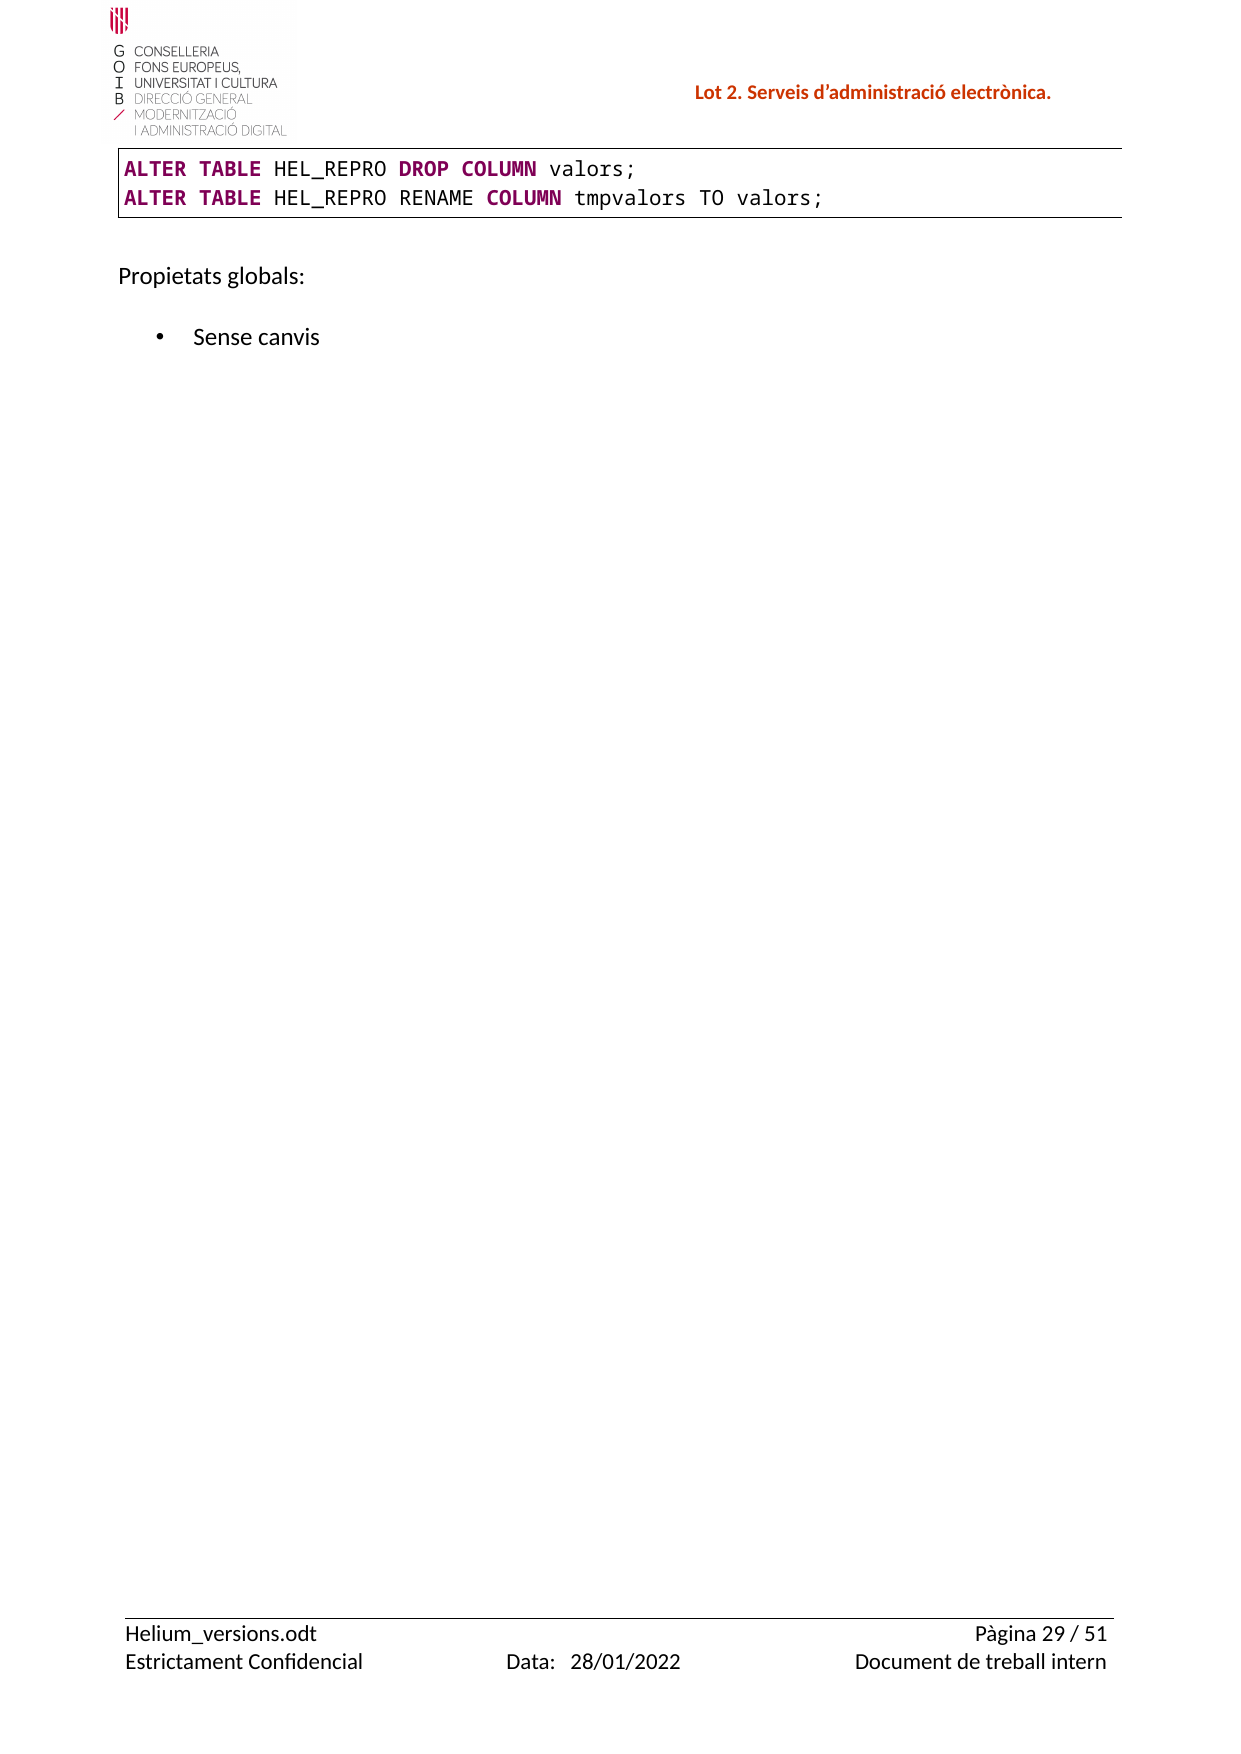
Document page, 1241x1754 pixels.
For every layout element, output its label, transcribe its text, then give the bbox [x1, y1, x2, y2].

picture [100, 0, 297, 144]
table_header ALTER TABLE HEL_REPRO DROP COLUMN valors; ALTER TABLE HEL_REPRO RENAME COLUMN tmpvalors TO valors; [119, 149, 1122, 217]
text Propietats globals: [118, 261, 1122, 291]
list Sense canvis [156, 322, 1122, 352]
